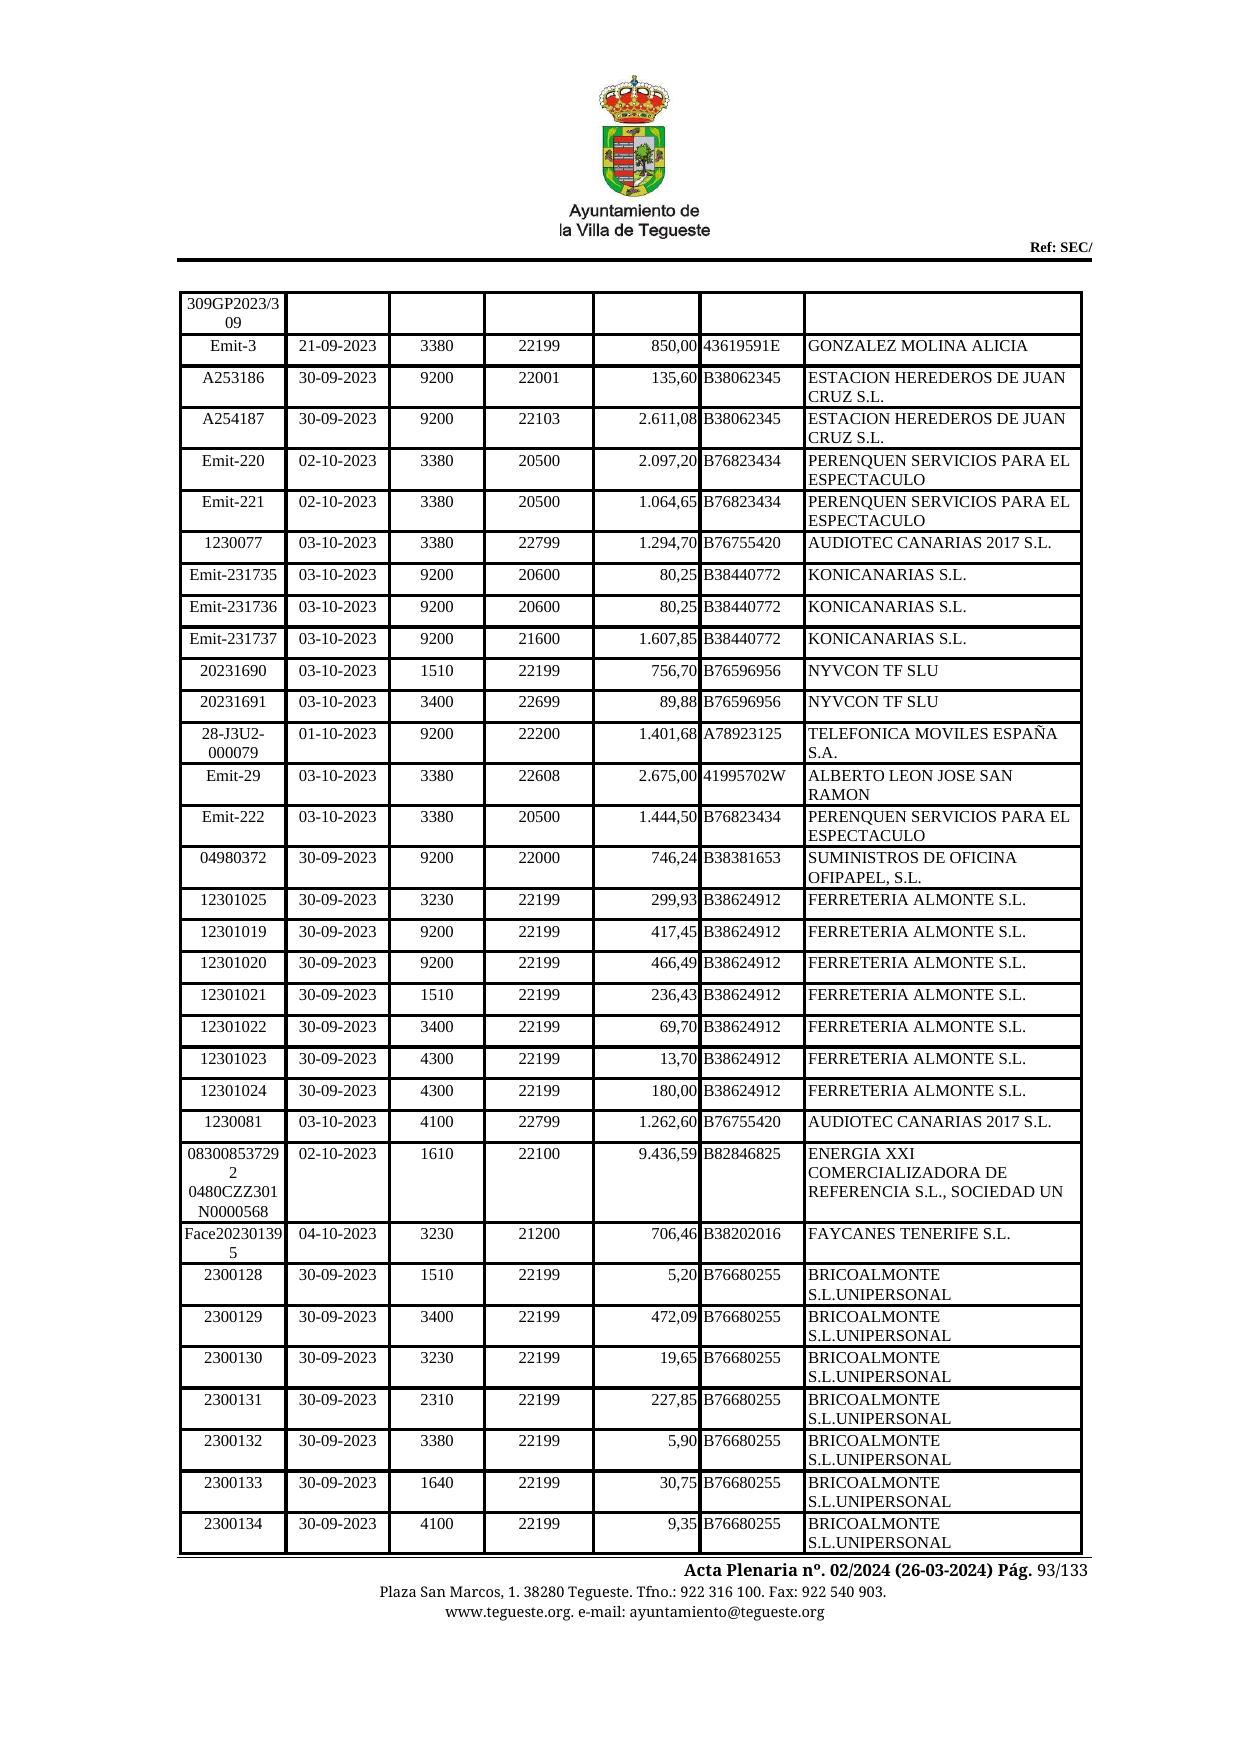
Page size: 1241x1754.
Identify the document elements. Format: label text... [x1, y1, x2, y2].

table_cell [702, 294, 803, 332]
table_cell 22001 [486, 368, 592, 406]
table_cell 03-10-2023 [288, 533, 388, 562]
table_cell NYVCON TF SLU [806, 660, 1080, 689]
table_cell 3400 [391, 692, 483, 721]
table_cell 13,70 [595, 1049, 698, 1077]
table_cell B76680255 [702, 1514, 803, 1552]
table_cell Emit-221 [182, 492, 284, 530]
table_cell B38624912 [702, 1049, 803, 1077]
table_cell B38062345 [702, 409, 803, 447]
table_cell 22199 [486, 660, 592, 689]
table_cell 02-10-2023 [288, 450, 388, 489]
table_cell 22199 [486, 1049, 592, 1077]
table_cell B76823434 [702, 807, 803, 845]
table_cell BRICOALMONTE S.L.UNIPERSONAL [806, 1307, 1080, 1345]
table_cell 9,35 [595, 1514, 698, 1552]
table_cell 30-09-2023 [288, 1017, 388, 1045]
table_cell 03-10-2023 [288, 597, 388, 625]
table_cell 9200 [391, 921, 483, 950]
table_cell FERRETERIA ALMONTE S.L. [806, 1017, 1080, 1045]
table_cell 30-09-2023 [288, 1514, 388, 1552]
table_cell 3380 [391, 492, 483, 530]
table_cell B38440772 [702, 629, 803, 657]
table_cell B38624912 [702, 921, 803, 950]
table_cell 1.064,65 [595, 492, 698, 530]
table_cell 5,90 [595, 1431, 698, 1469]
table_cell 89,88 [595, 692, 698, 721]
table_cell 20231691 [182, 692, 284, 721]
table_cell 03-10-2023 [288, 692, 388, 721]
table_cell [391, 294, 483, 332]
table_cell 466,49 [595, 953, 698, 982]
table_cell 3380 [391, 807, 483, 845]
table_cell 309GP2023/309 [182, 294, 284, 332]
table_cell 30-09-2023 [288, 848, 388, 887]
table_cell 1510 [391, 660, 483, 689]
table_cell 2300129 [182, 1307, 284, 1345]
table_cell KONICANARIAS S.L. [806, 597, 1080, 625]
table_cell ESTACION HEREDEROS DE JUAN CRUZ S.L. [806, 409, 1080, 447]
table_cell FERRETERIA ALMONTE S.L. [806, 1080, 1080, 1109]
table_cell 03-10-2023 [288, 1112, 388, 1141]
table_cell 1510 [391, 985, 483, 1014]
table_cell 12301022 [182, 1017, 284, 1045]
table_cell 1.444,50 [595, 807, 698, 845]
table_cell 80,25 [595, 597, 698, 625]
table_cell 30-09-2023 [288, 1049, 388, 1077]
table_cell 30-09-2023 [288, 1307, 388, 1345]
table_cell 01-10-2023 [288, 724, 388, 762]
table_cell 41995702W [702, 765, 803, 804]
table_cell 02-10-2023 [288, 492, 388, 530]
table_cell BRICOALMONTE S.L.UNIPERSONAL [806, 1265, 1080, 1303]
table_cell 30-09-2023 [288, 890, 388, 918]
table_cell Emit-29 [182, 765, 284, 804]
table_cell 30-09-2023 [288, 921, 388, 950]
table_cell Emit-231736 [182, 597, 284, 625]
table_cell 22199 [486, 336, 592, 364]
table_cell 21600 [486, 629, 592, 657]
table_cell 9200 [391, 848, 483, 887]
table_cell 746,24 [595, 848, 698, 887]
table_cell 04980372 [182, 848, 284, 887]
table_cell 3380 [391, 533, 483, 562]
table_cell 2.097,20 [595, 450, 698, 489]
table_cell 80,25 [595, 565, 698, 594]
table_cell B38624912 [702, 953, 803, 982]
table_cell 22799 [486, 533, 592, 562]
table_cell 2300132 [182, 1431, 284, 1469]
table_cell TELEFONICA MOVILES ESPAÑA S.A. [806, 724, 1080, 762]
table_cell B38624912 [702, 1080, 803, 1109]
table_cell 30-09-2023 [288, 953, 388, 982]
table_cell B76680255 [702, 1431, 803, 1469]
table_cell Emit-3 [182, 336, 284, 364]
table_cell B38381653 [702, 848, 803, 887]
table_cell GONZALEZ MOLINA ALICIA [806, 336, 1080, 364]
table_cell 9200 [391, 565, 483, 594]
table_cell 5,20 [595, 1265, 698, 1303]
table_cell 1.262,60 [595, 1112, 698, 1141]
table_cell 299,93 [595, 890, 698, 918]
table_cell 850,00 [595, 336, 698, 364]
table_cell 22799 [486, 1112, 592, 1141]
table_cell FERRETERIA ALMONTE S.L. [806, 985, 1080, 1014]
table_cell B38440772 [702, 565, 803, 594]
table_cell A78923125 [702, 724, 803, 762]
table_cell 2300134 [182, 1514, 284, 1552]
table_cell 30-09-2023 [288, 1348, 388, 1386]
table_cell B76755420 [702, 1112, 803, 1141]
table_cell 22199 [486, 1473, 592, 1511]
table_cell 12301024 [182, 1080, 284, 1109]
table_cell B76823434 [702, 450, 803, 489]
table_cell FAYCANES TENERIFE S.L. [806, 1224, 1080, 1262]
table_cell 1.607,85 [595, 629, 698, 657]
table_cell 22199 [486, 1348, 592, 1386]
table_cell 22199 [486, 1307, 592, 1345]
table_cell 22199 [486, 1431, 592, 1469]
table_cell 417,45 [595, 921, 698, 950]
table_cell 135,60 [595, 368, 698, 406]
table_cell 4300 [391, 1049, 483, 1077]
table_cell 1.294,70 [595, 533, 698, 562]
table_cell 4100 [391, 1514, 483, 1552]
table_cell 22000 [486, 848, 592, 887]
table_cell Emit-231735 [182, 565, 284, 594]
table_cell 1230081 [182, 1112, 284, 1141]
table_cell PERENQUEN SERVICIOS PARA EL ESPECTACULO [806, 492, 1080, 530]
table_cell 9200 [391, 368, 483, 406]
table_cell 03-10-2023 [288, 660, 388, 689]
table_cell FERRETERIA ALMONTE S.L. [806, 1049, 1080, 1077]
table_cell BRICOALMONTE S.L.UNIPERSONAL [806, 1514, 1080, 1552]
table_cell 22200 [486, 724, 592, 762]
table_cell 227,85 [595, 1390, 698, 1428]
table_cell AUDIOTEC CANARIAS 2017 S.L. [806, 1112, 1080, 1141]
table_cell 1640 [391, 1473, 483, 1511]
table_cell 2.611,08 [595, 409, 698, 447]
table_cell SUMINISTROS DE OFICINA OFIPAPEL, S.L. [806, 848, 1080, 887]
table_cell B38062345 [702, 368, 803, 406]
table_cell 180,00 [595, 1080, 698, 1109]
table_cell Emit-222 [182, 807, 284, 845]
table_cell 472,09 [595, 1307, 698, 1345]
table_cell 43619591E [702, 336, 803, 364]
table_cell 12301020 [182, 953, 284, 982]
table_cell 2310 [391, 1390, 483, 1428]
table_cell KONICANARIAS S.L. [806, 629, 1080, 657]
table_cell Emit-231737 [182, 629, 284, 657]
table_cell 3380 [391, 1431, 483, 1469]
table_cell 22199 [486, 890, 592, 918]
table_cell 756,70 [595, 660, 698, 689]
table_cell 22100 [486, 1144, 592, 1221]
table_cell 03-10-2023 [288, 565, 388, 594]
table_cell 30-09-2023 [288, 1473, 388, 1511]
table_cell B38624912 [702, 985, 803, 1014]
table_cell 20500 [486, 450, 592, 489]
table_cell B38440772 [702, 597, 803, 625]
table_cell 4300 [391, 1080, 483, 1109]
table_cell 9200 [391, 629, 483, 657]
table_cell 22199 [486, 1265, 592, 1303]
table_cell B76755420 [702, 533, 803, 562]
table_cell 9200 [391, 724, 483, 762]
table_cell 22199 [486, 921, 592, 950]
table_cell 20500 [486, 492, 592, 530]
table_cell 03-10-2023 [288, 629, 388, 657]
table_cell 20600 [486, 565, 592, 594]
table_cell ALBERTO LEON JOSE SAN RAMON [806, 765, 1080, 804]
table_cell 3380 [391, 336, 483, 364]
table_cell 12301021 [182, 985, 284, 1014]
table_cell 22199 [486, 985, 592, 1014]
table_cell [806, 294, 1080, 332]
table_cell B76680255 [702, 1307, 803, 1345]
table_cell 30-09-2023 [288, 368, 388, 406]
table_cell FERRETERIA ALMONTE S.L. [806, 921, 1080, 950]
table_cell 03-10-2023 [288, 765, 388, 804]
table_cell B38624912 [702, 890, 803, 918]
table_cell 9200 [391, 953, 483, 982]
table_cell 4100 [391, 1112, 483, 1141]
table_cell 3230 [391, 890, 483, 918]
table_cell 19,65 [595, 1348, 698, 1386]
table_cell 22199 [486, 1017, 592, 1045]
table_cell 1230077 [182, 533, 284, 562]
table_cell 3380 [391, 765, 483, 804]
table_cell 1610 [391, 1144, 483, 1221]
table_cell 30-09-2023 [288, 1431, 388, 1469]
table_cell 22199 [486, 953, 592, 982]
table_cell 2300128 [182, 1265, 284, 1303]
table_cell ESTACION HEREDEROS DE JUAN CRUZ S.L. [806, 368, 1080, 406]
table_cell 22199 [486, 1390, 592, 1428]
table_cell 21200 [486, 1224, 592, 1262]
table_cell B38202016 [702, 1224, 803, 1262]
table_cell 236,43 [595, 985, 698, 1014]
table_cell 1.401,68 [595, 724, 698, 762]
table_cell 30-09-2023 [288, 1390, 388, 1428]
table_cell 21-09-2023 [288, 336, 388, 364]
table_cell A253186 [182, 368, 284, 406]
table_cell 69,70 [595, 1017, 698, 1045]
table_cell FERRETERIA ALMONTE S.L. [806, 890, 1080, 918]
table_cell 706,46 [595, 1224, 698, 1262]
table_cell PERENQUEN SERVICIOS PARA EL ESPECTACULO [806, 807, 1080, 845]
table_cell 04-10-2023 [288, 1224, 388, 1262]
table_cell Face202301395 [182, 1224, 284, 1262]
table_cell 22199 [486, 1514, 592, 1552]
table_cell B76823434 [702, 492, 803, 530]
table_cell BRICOALMONTE S.L.UNIPERSONAL [806, 1473, 1080, 1511]
table_cell KONICANARIAS S.L. [806, 565, 1080, 594]
table_cell 20600 [486, 597, 592, 625]
table_cell 3230 [391, 1348, 483, 1386]
table_cell 03-10-2023 [288, 807, 388, 845]
table_cell 3400 [391, 1307, 483, 1345]
table_cell NYVCON TF SLU [806, 692, 1080, 721]
table_cell 20231690 [182, 660, 284, 689]
table_cell 28-J3U2-000079 [182, 724, 284, 762]
table_cell 9.436,59 [595, 1144, 698, 1221]
table_cell 22608 [486, 765, 592, 804]
table_cell [288, 294, 388, 332]
table_cell B76680255 [702, 1473, 803, 1511]
table_cell 22103 [486, 409, 592, 447]
table_cell 30-09-2023 [288, 409, 388, 447]
table_cell B76680255 [702, 1348, 803, 1386]
table_cell B82846825 [702, 1144, 803, 1221]
table_cell 30-09-2023 [288, 1265, 388, 1303]
table_cell 12301019 [182, 921, 284, 950]
table_cell BRICOALMONTE S.L.UNIPERSONAL [806, 1390, 1080, 1428]
table_cell 9200 [391, 597, 483, 625]
table_cell B38624912 [702, 1017, 803, 1045]
table_cell 2300131 [182, 1390, 284, 1428]
table_cell 3400 [391, 1017, 483, 1045]
table_cell 3230 [391, 1224, 483, 1262]
table_cell PERENQUEN SERVICIOS PARA EL ESPECTACULO [806, 450, 1080, 489]
table_cell 30-09-2023 [288, 985, 388, 1014]
table_cell 30-09-2023 [288, 1080, 388, 1109]
table_cell 12301023 [182, 1049, 284, 1077]
table_cell 12301025 [182, 890, 284, 918]
table_cell 2300133 [182, 1473, 284, 1511]
table_cell [486, 294, 592, 332]
table_cell B76680255 [702, 1265, 803, 1303]
table_cell FERRETERIA ALMONTE S.L. [806, 953, 1080, 982]
table_cell A254187 [182, 409, 284, 447]
table_cell B76680255 [702, 1390, 803, 1428]
table_cell 9200 [391, 409, 483, 447]
table_cell BRICOALMONTE S.L.UNIPERSONAL [806, 1348, 1080, 1386]
table_cell 22199 [486, 1080, 592, 1109]
table_cell 083008537292 0480CZZ301N0000568 [182, 1144, 284, 1221]
table_cell B76596956 [702, 692, 803, 721]
table_cell 2.675,00 [595, 765, 698, 804]
table_cell B76596956 [702, 660, 803, 689]
table_cell 30,75 [595, 1473, 698, 1511]
table_cell 20500 [486, 807, 592, 845]
table_cell 1510 [391, 1265, 483, 1303]
table_cell ENERGIA XXI COMERCIALIZADORA DE REFERENCIA S.L., SOCIEDAD UN [806, 1144, 1080, 1221]
table_cell AUDIOTEC CANARIAS 2017 S.L. [806, 533, 1080, 562]
table_cell [595, 294, 698, 332]
table_cell 2300130 [182, 1348, 284, 1386]
table_cell 3380 [391, 450, 483, 489]
table_cell Emit-220 [182, 450, 284, 489]
table_cell 02-10-2023 [288, 1144, 388, 1221]
table_cell 22699 [486, 692, 592, 721]
table_cell BRICOALMONTE S.L.UNIPERSONAL [806, 1431, 1080, 1469]
